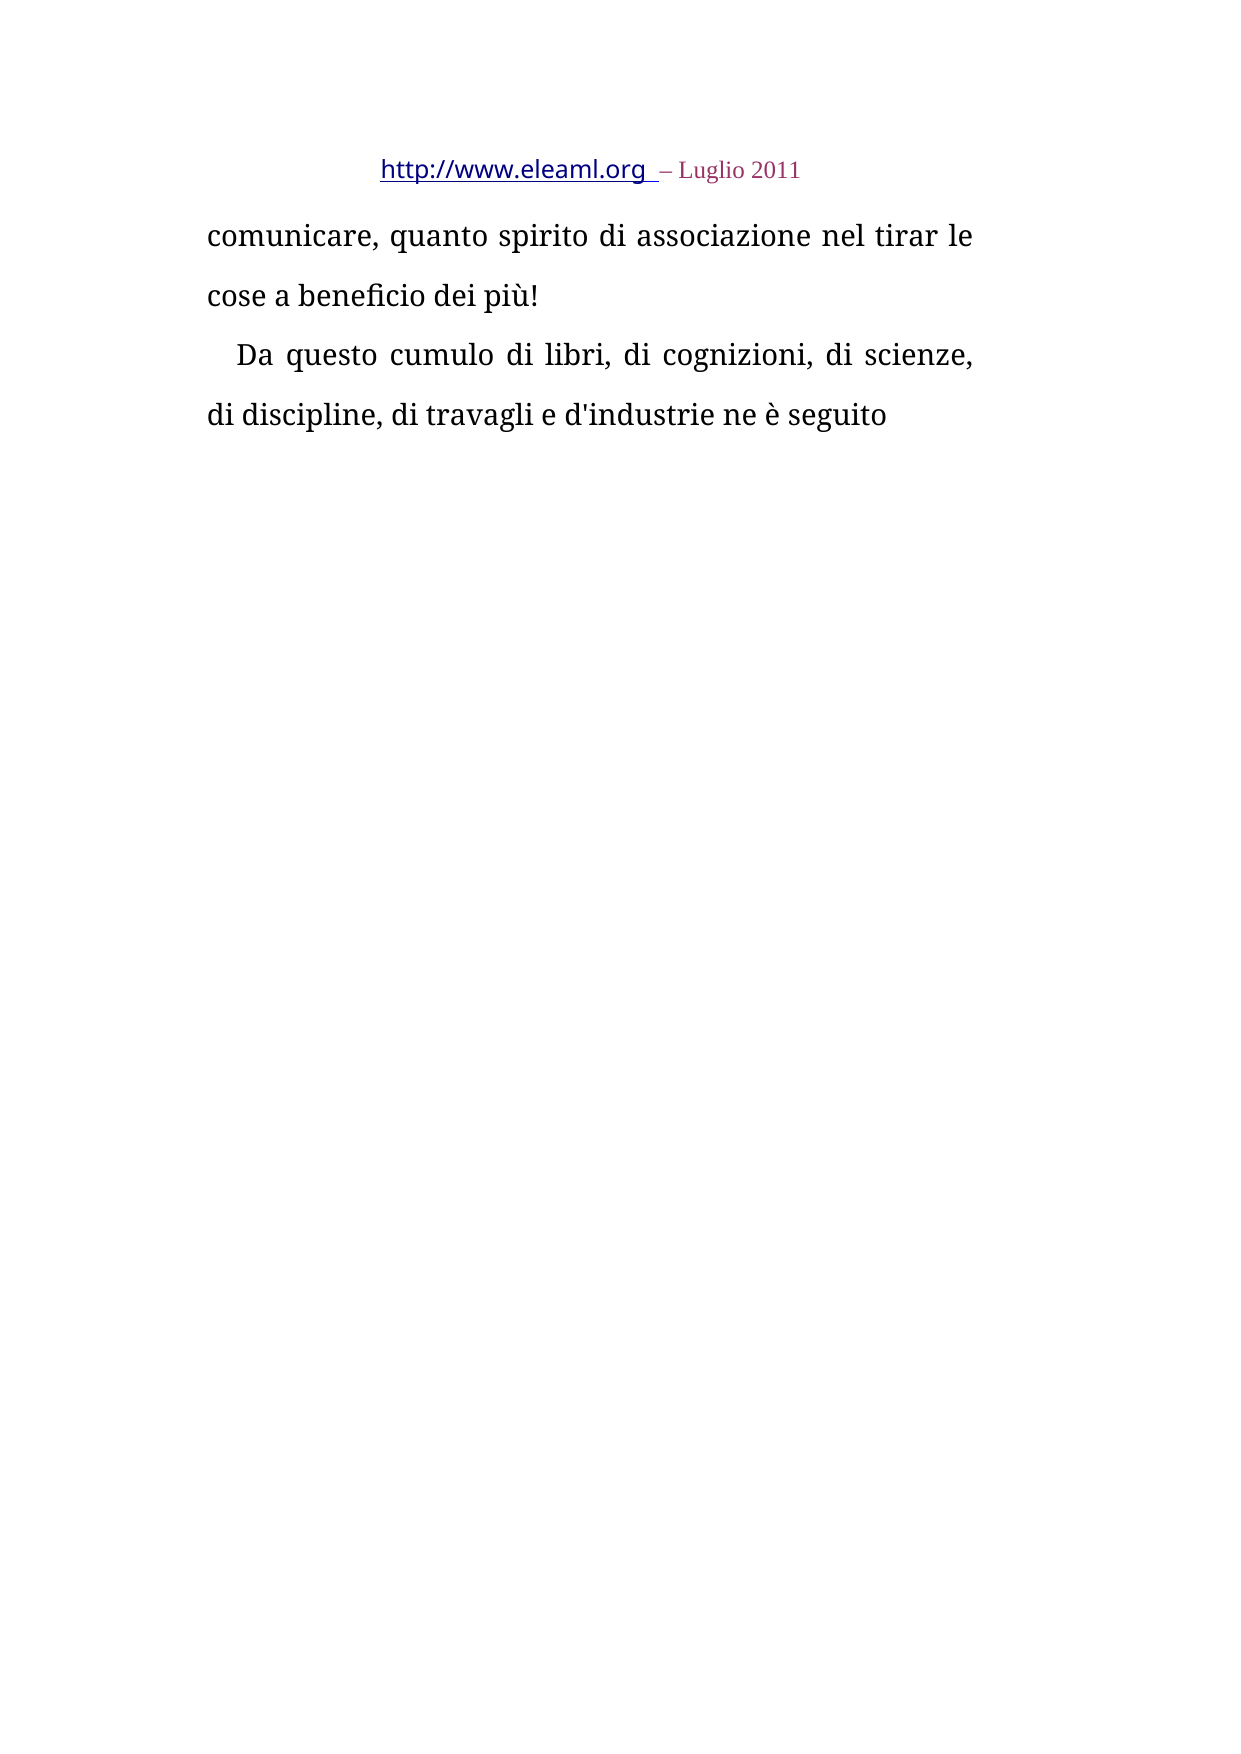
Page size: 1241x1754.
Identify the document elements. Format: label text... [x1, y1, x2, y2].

text comunicare, quanto spirito di associazione nel tirar le cose a beneficio dei più! [207, 215, 974, 314]
text Da questo cumulo di libri, di cognizioni, di scienze, di discipline, di travagli e d'industrie ne è seguito [207, 334, 974, 433]
